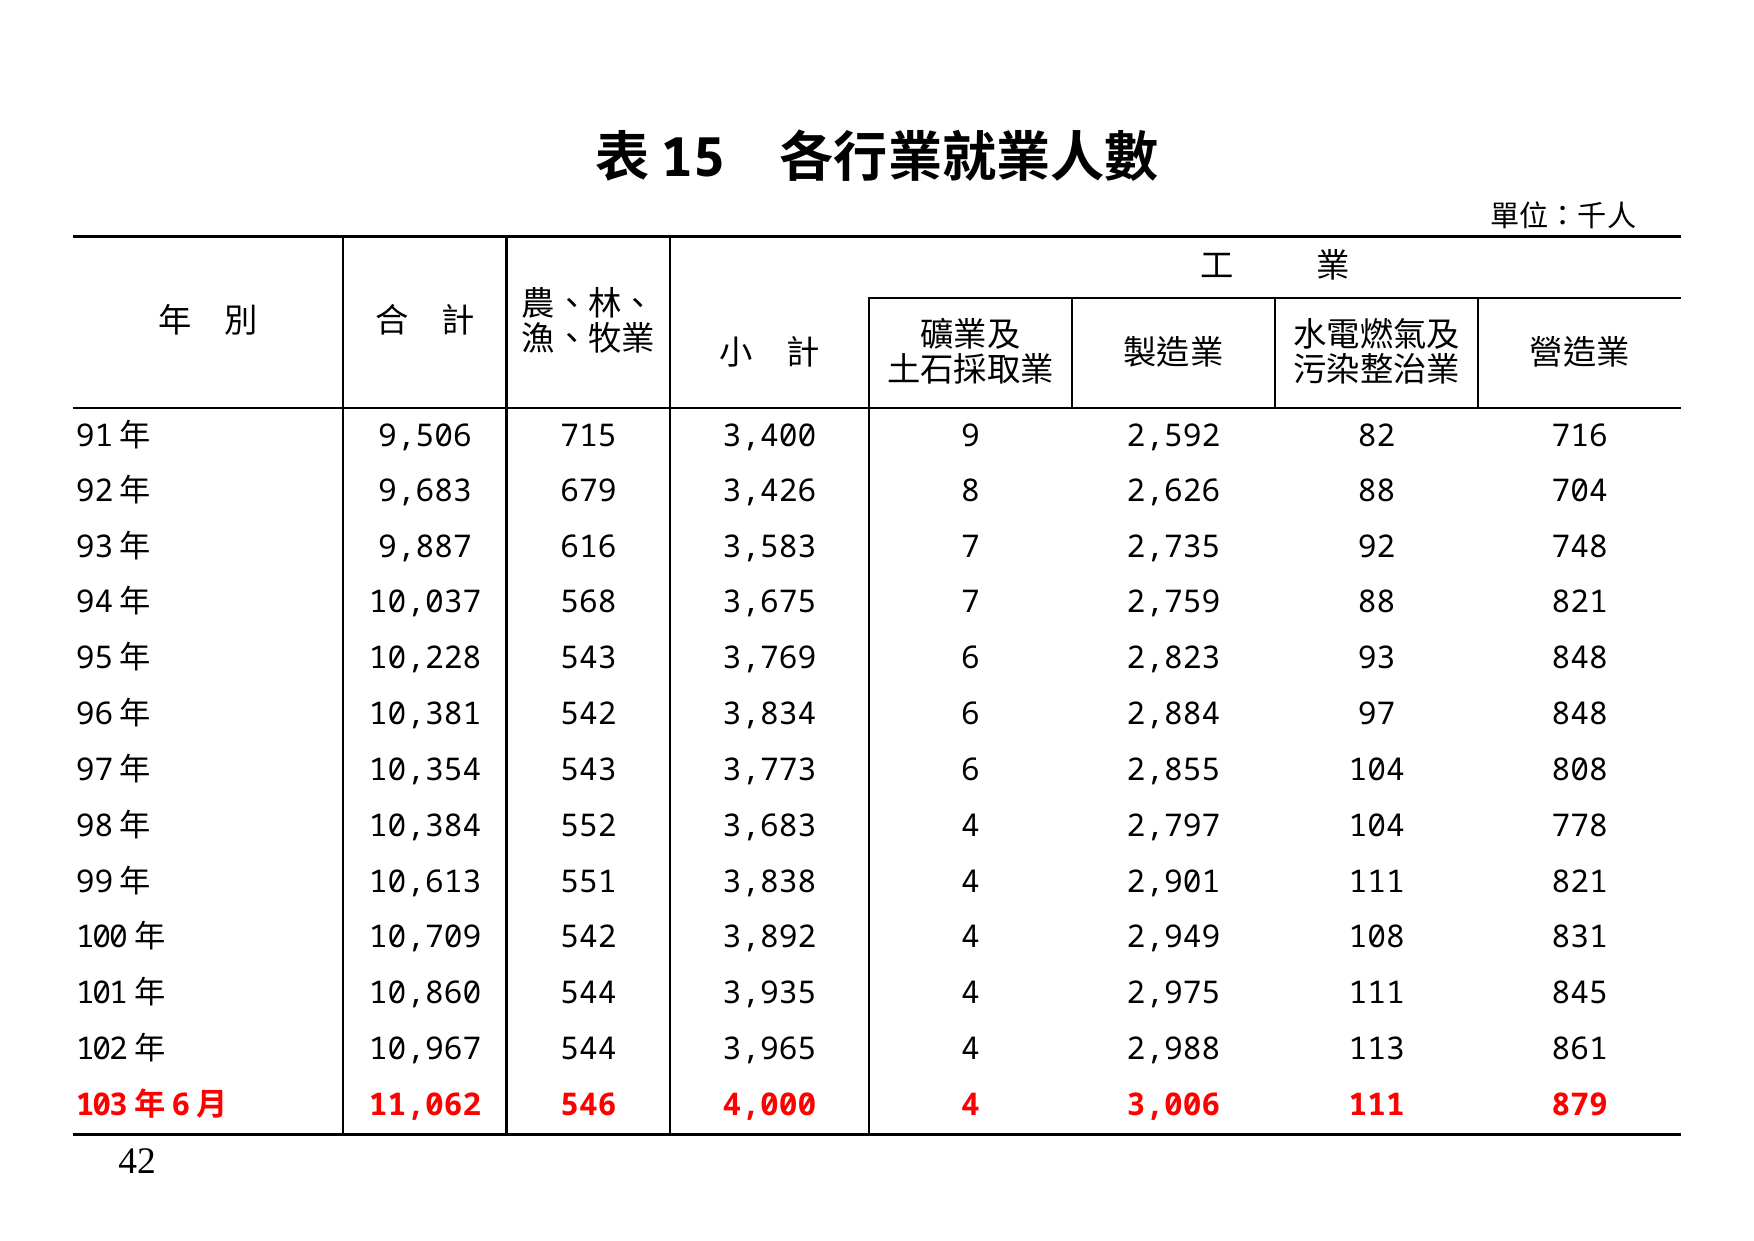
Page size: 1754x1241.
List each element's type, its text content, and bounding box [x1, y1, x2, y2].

table_cell 94年 [73, 574, 342, 630]
table_cell 2,884 [1072, 686, 1275, 742]
table_cell 9,887 [344, 519, 505, 574]
table_cell 2,626 [1072, 463, 1275, 518]
table_cell 716 [1478, 409, 1681, 463]
table_cell 礦業及 土石採取業 [870, 299, 1071, 407]
table_cell 101年 [73, 965, 342, 1021]
table_cell 108 [1275, 909, 1478, 965]
table_cell 848 [1478, 686, 1681, 742]
table_cell 3,935 [671, 965, 868, 1021]
table_cell 104 [1275, 798, 1478, 853]
table_header [671, 238, 868, 297]
table_cell 水電燃氣及污染整治業 [1276, 299, 1477, 407]
table_cell 2,988 [1072, 1021, 1275, 1077]
table_cell 544 [508, 965, 669, 1021]
table_cell 100年 [73, 909, 342, 965]
table_cell 9 [870, 409, 1072, 463]
table_cell 543 [508, 630, 669, 686]
table_cell 2,901 [1072, 854, 1275, 909]
table_cell 3,965 [671, 1021, 868, 1077]
table_cell 7 [870, 574, 1072, 630]
table_header 工 業 [869, 238, 1681, 297]
table_cell 2,735 [1072, 519, 1275, 574]
table_cell 542 [508, 909, 669, 965]
table_cell 715 [508, 409, 669, 463]
table_cell 4 [870, 909, 1072, 965]
table_cell 10,037 [344, 574, 505, 630]
table_cell 製造業 [1073, 299, 1274, 407]
table_cell 88 [1275, 463, 1478, 518]
table_cell 3,892 [671, 909, 868, 965]
table_cell 96年 [73, 686, 342, 742]
table_cell 102年 [73, 1021, 342, 1077]
table_cell 88 [1275, 574, 1478, 630]
table_cell 3,583 [671, 519, 868, 574]
table_cell 2,949 [1072, 909, 1275, 965]
table_cell 879 [1478, 1077, 1681, 1133]
table_cell 3,683 [671, 798, 868, 853]
table_cell 679 [508, 463, 669, 518]
table_cell 748 [1478, 519, 1681, 574]
table_cell 95年 [73, 630, 342, 686]
table_cell 831 [1478, 909, 1681, 965]
table_cell 9,506 [344, 409, 505, 463]
table_cell 8 [870, 463, 1072, 518]
table_cell 2,759 [1072, 574, 1275, 630]
table_cell 861 [1478, 1021, 1681, 1077]
table_cell 821 [1478, 854, 1681, 909]
table_cell 821 [1478, 574, 1681, 630]
table_cell 10,384 [344, 798, 505, 853]
table_cell 4 [870, 965, 1072, 1021]
table_cell 97 [1275, 686, 1478, 742]
table_cell 848 [1478, 630, 1681, 686]
table_cell 4 [870, 854, 1072, 909]
table_cell 10,709 [344, 909, 505, 965]
table_cell 3,426 [671, 463, 868, 518]
table_cell 7 [870, 519, 1072, 574]
table_cell 3,834 [671, 686, 868, 742]
table_cell 2,797 [1072, 798, 1275, 853]
table_cell 91年 [73, 409, 342, 463]
table_cell 93 [1275, 630, 1478, 686]
table_cell 92 [1275, 519, 1478, 574]
text 單位：千人 [118, 192, 1636, 234]
table_cell 111 [1275, 854, 1478, 909]
table_cell 616 [508, 519, 669, 574]
table_cell 113 [1275, 1021, 1478, 1077]
table_cell 3,838 [671, 854, 868, 909]
table_cell 11,062 [344, 1077, 505, 1133]
table_cell 552 [508, 798, 669, 853]
table_cell 103年6月 [73, 1077, 342, 1133]
table_cell 3,675 [671, 574, 868, 630]
table_cell 4 [870, 798, 1072, 853]
table_cell 808 [1478, 742, 1681, 798]
table_cell 3,773 [671, 742, 868, 798]
table_cell 6 [870, 630, 1072, 686]
table_cell 778 [1478, 798, 1681, 853]
table_cell 2,823 [1072, 630, 1275, 686]
table_header 年 別 [73, 238, 342, 407]
table_cell 4,000 [671, 1077, 868, 1133]
table_cell 104 [1275, 742, 1478, 798]
table_cell 568 [508, 574, 669, 630]
table_cell 10,967 [344, 1021, 505, 1077]
table_cell 93年 [73, 519, 342, 574]
table_cell 6 [870, 686, 1072, 742]
table_cell 10,228 [344, 630, 505, 686]
table_cell 2,855 [1072, 742, 1275, 798]
table_cell 3,769 [671, 630, 868, 686]
table_cell 3,006 [1072, 1077, 1275, 1133]
table_cell 542 [508, 686, 669, 742]
table_cell 97年 [73, 742, 342, 798]
table_cell 92年 [73, 463, 342, 518]
table_cell 10,354 [344, 742, 505, 798]
table_cell 6 [870, 742, 1072, 798]
table_cell 704 [1478, 463, 1681, 518]
table_cell 2,592 [1072, 409, 1275, 463]
table_header 農、林、 漁、牧業 [508, 238, 669, 407]
table_cell 82 [1275, 409, 1478, 463]
table_cell 98年 [73, 798, 342, 853]
table_cell 543 [508, 742, 669, 798]
text 表15 各行業就業人數 [118, 113, 1636, 192]
table_cell 845 [1478, 965, 1681, 1021]
table_cell 小 計 [671, 297, 868, 407]
table_cell 551 [508, 854, 669, 909]
table_cell 9,683 [344, 463, 505, 518]
table_cell 111 [1275, 1077, 1478, 1133]
table_cell 4 [870, 1077, 1072, 1133]
table_cell 546 [508, 1077, 669, 1133]
table_cell 10,860 [344, 965, 505, 1021]
table_cell 3,400 [671, 409, 868, 463]
table_header 合 計 [344, 238, 505, 407]
table_cell 營造業 [1479, 299, 1681, 407]
table_cell 10,381 [344, 686, 505, 742]
table_cell 111 [1275, 965, 1478, 1021]
table_cell 544 [508, 1021, 669, 1077]
table_cell 2,975 [1072, 965, 1275, 1021]
table_cell 10,613 [344, 854, 505, 909]
table_cell 99年 [73, 854, 342, 909]
table_cell 4 [870, 1021, 1072, 1077]
